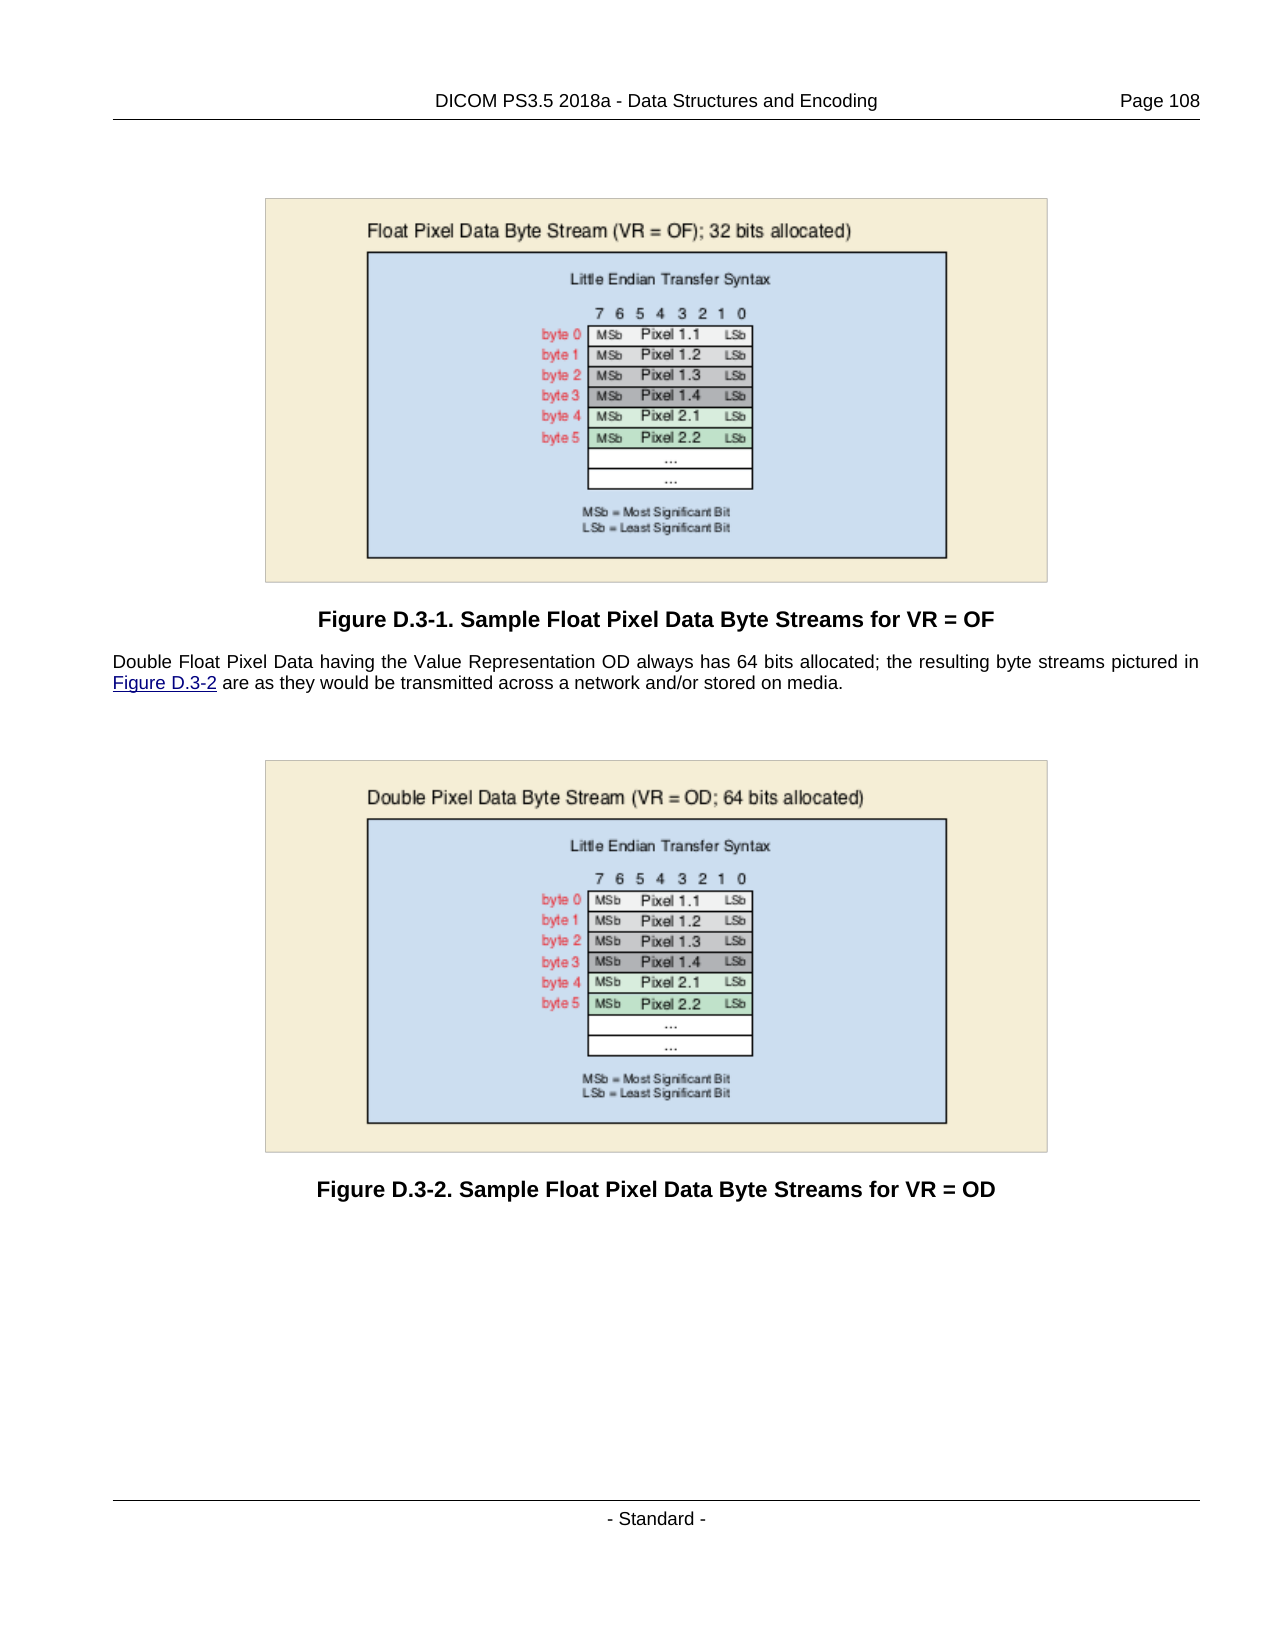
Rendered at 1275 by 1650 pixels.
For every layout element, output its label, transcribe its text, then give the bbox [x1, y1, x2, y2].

picture [264, 759, 1049, 1154]
picture [264, 197, 1049, 584]
text Double Float Pixel Data having the Value Representation OD always has 64 bits allocated; the resulting byte streams pictured in Figure D.3-2 are as they would be transmitted across a network and/or stored on media. [112, 650, 1200, 693]
text Figure D.3-1. Sample Float Pixel Data Byte Streams for VR = OF [112, 606, 1200, 632]
text Figure D.3-2. Sample Float Pixel Data Byte Streams for VR = OD [112, 1176, 1200, 1202]
